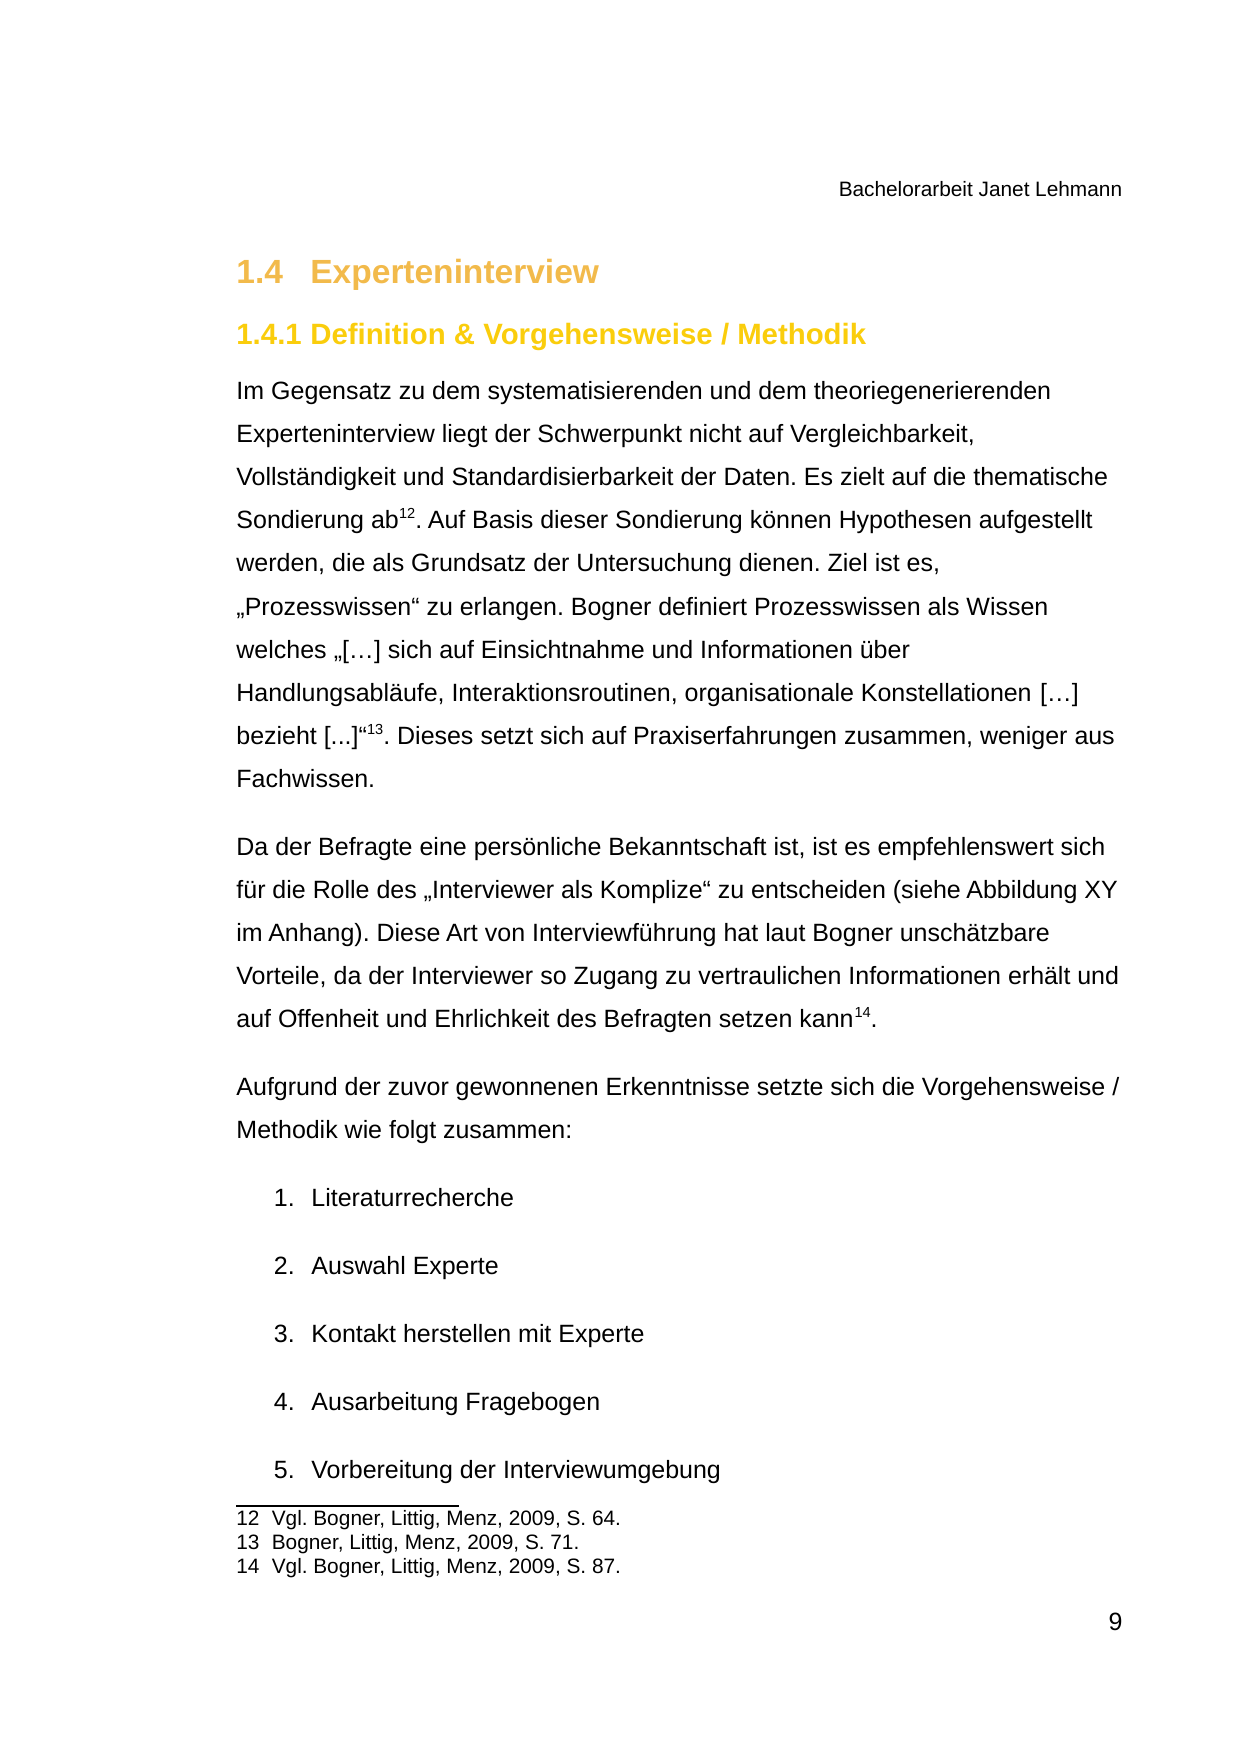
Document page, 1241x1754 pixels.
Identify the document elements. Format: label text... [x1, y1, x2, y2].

list Ausarbeitung Fragebogen [274, 1387, 1122, 1416]
subtitle Experteninterview [236, 251, 1122, 290]
list Literaturrecherche [274, 1183, 1122, 1212]
list Auswahl Experte [274, 1251, 1122, 1280]
text Da der Befragte eine persönliche Bekanntschaft ist, ist es empfehlenswert sich für die Rolle des „Interviewer als Komplize“ zu entscheiden (siehe Abbildung XY im Anhang). Diese Art von Interviewführung hat laut Bogner unschätzbare Vorteile, da der Interviewer so Zugang zu vertraulichen Informationen erhält und auf Offenheit und Ehrlichkeit des Befragten setzen kann. [236, 832, 1122, 1033]
text Bogner, Littig, Menz, 2009, S. 71. [236, 1530, 1122, 1554]
text Vgl. Bogner, Littig, Menz, 2009, S. 64. [236, 1506, 1122, 1530]
text Vgl. Bogner, Littig, Menz, 2009, S. 87. [236, 1554, 1122, 1578]
text Aufgrund der zuvor gewonnenen Erkenntnisse setzte sich die Vorgehensweise / Methodik wie folgt zusammen: [236, 1072, 1122, 1144]
list Vorbereitung der Interviewumgebung [274, 1455, 1122, 1484]
text Im Gegensatz zu dem systematisierenden und dem theoriegenerierenden Experteninterview liegt der Schwerpunkt nicht auf Vergleichbarkeit, Vollständigkeit und Standardisierbarkeit der Daten. Es zielt auf die thematische Sondierung ab. Auf Basis dieser Sondierung können Hypothesen aufgestellt werden, die als Grundsatz der Untersuchung dienen. Ziel ist es, „Prozesswissen“ zu erlangen. Bogner definiert Prozesswissen als Wissen welches „[…] sich auf Einsichtnahme und Informationen über Handlungsabläufe, Interaktionsroutinen, organisationale Konstellationen […] bezieht [...]“. Dieses setzt sich auf Praxiserfahrungen zusammen, weniger aus Fachwissen. [236, 376, 1122, 793]
list Kontakt herstellen mit Experte [274, 1319, 1122, 1348]
subtitle Definition & Vorgehensweise / Methodik [236, 317, 1122, 351]
